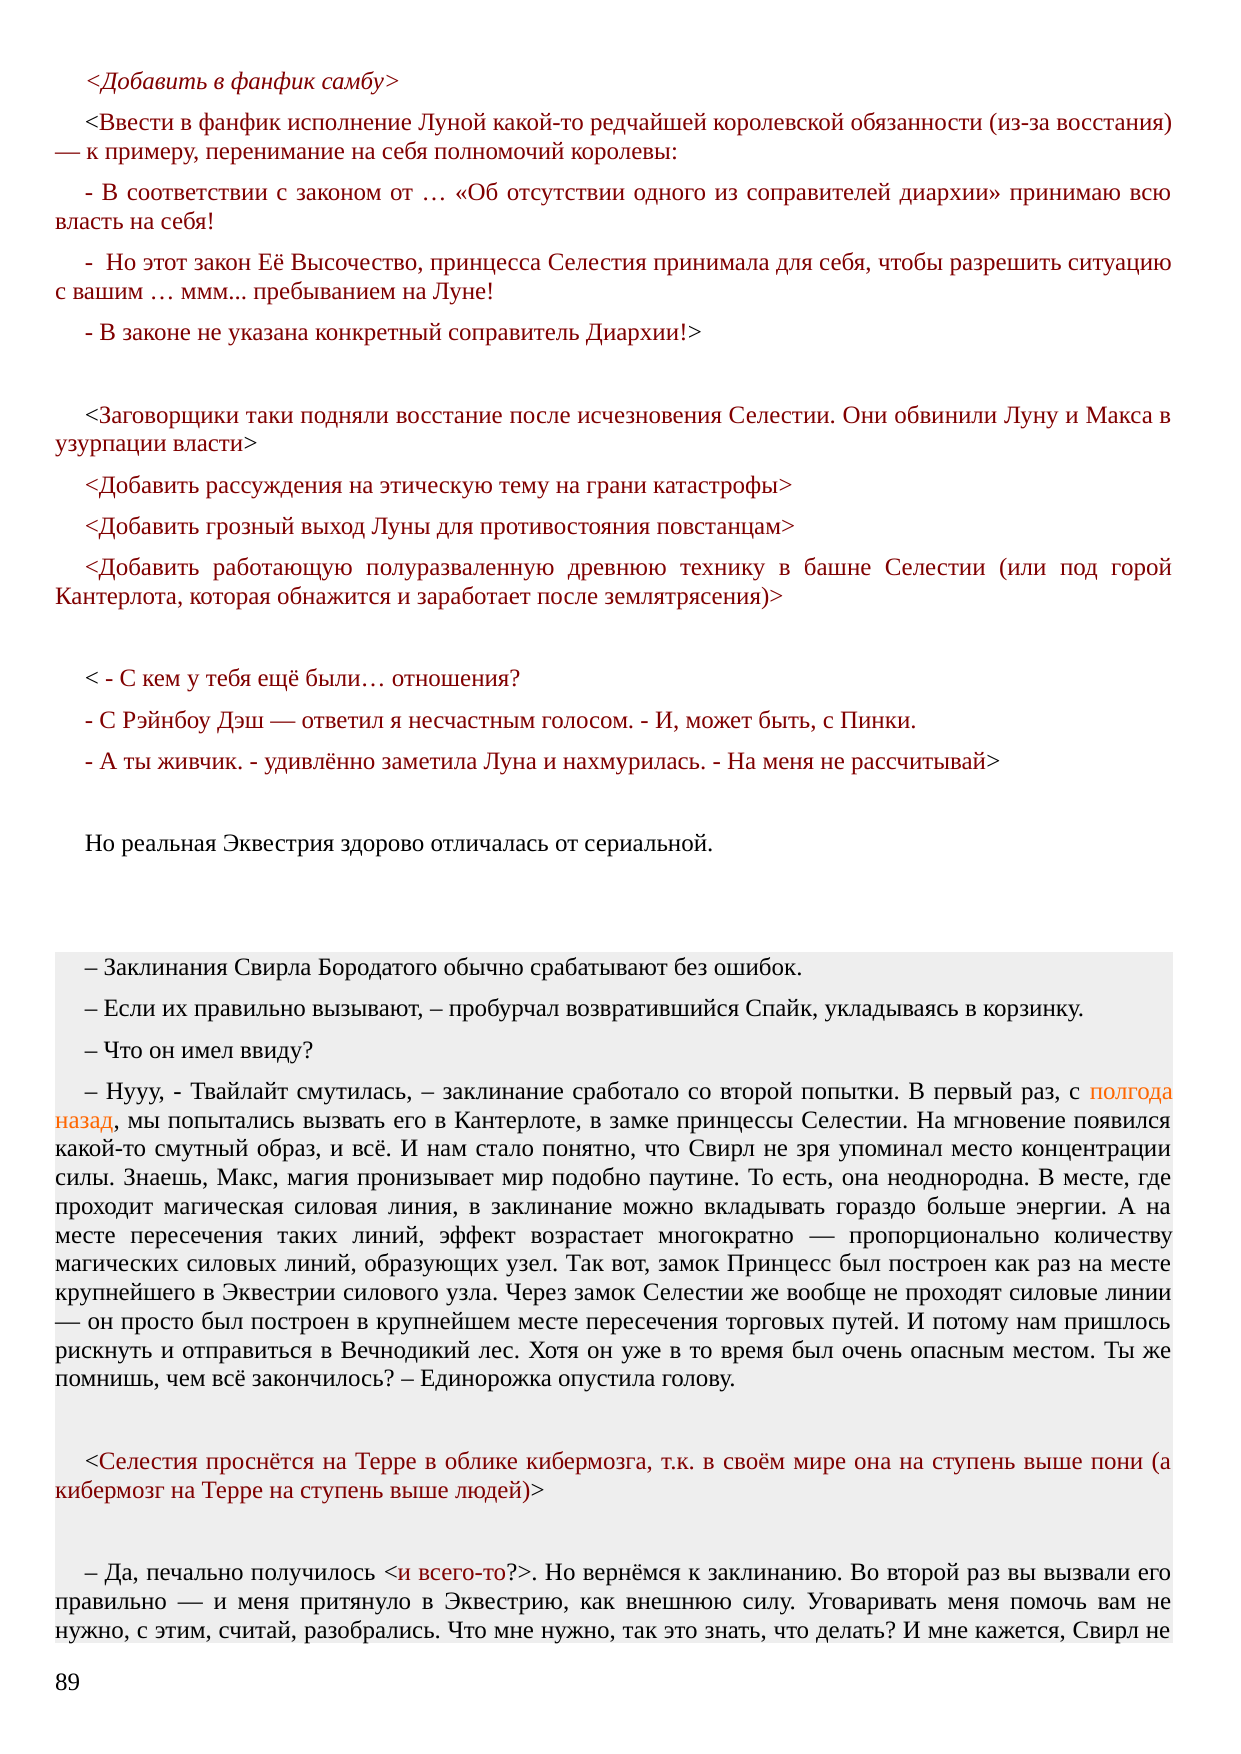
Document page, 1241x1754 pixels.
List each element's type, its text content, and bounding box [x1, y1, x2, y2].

text <Добавить грозный выход Луны для противостояния повстанцам> [55, 511, 1173, 540]
text < - С кем у тебя ещё были… отношения? [55, 663, 1173, 692]
text - В законе не указана конкретный соправитель Диархии!> [55, 317, 1173, 346]
text <Заговорщики таки подняли восстание после исчезновения Селестии. Они обвинили Луну и Макса в узурпации власти> [55, 400, 1173, 457]
text - В соответствии с законом от … «Об отсутствии одного из соправителей диархии» принимаю всю власть на себя! [55, 177, 1173, 235]
text - С Рэйнбоу Дэш — ответил я несчастным голосом. - И, может быть, с Пинки. [55, 705, 1173, 733]
text – Что он имел ввиду? [55, 1035, 1173, 1063]
text – Заклинания Свирла Бородатого обычно срабатывают без ошибок. [55, 952, 1173, 981]
text <Ввести в фанфик исполнение Луной какой-то редчайшей королевской обязанности (из-за восстания) — к примеру, перенимание на себя полномочий королевы: [55, 107, 1173, 165]
text <Селестия проснётся на Терре в облике кибермозга, т.к. в своём мире она на ступень выше пони (а кибермозг на Терре на ступень выше людей)> [55, 1446, 1173, 1503]
text <Добавить рассуждения на этическую тему на грани катастрофы> [55, 470, 1173, 498]
text Но реальная Эквестрия здорово отличалась от сериальной. [55, 828, 1173, 857]
text - А ты живчик. - удивлённо заметила Луна и нахмурилась. - На меня не рассчитывай> [55, 746, 1173, 775]
text <Добавить в фанфик самбу> [55, 66, 1173, 95]
text – Если их правильно вызывают, – пробурчал возвратившийся Спайк, укладываясь в корзинку. [55, 993, 1173, 1022]
text <Добавить работающую полуразваленную древнюю технику в башне Селестии (или под горой Кантерлота, которая обнажится и заработает после землятрясения)> [55, 552, 1173, 610]
text – Да, печально получилось <и всего-то?>. Но вернёмся к заклинанию. Во второй раз вы вызвали его правильно — и меня притянуло в Эквестрию, как внешнюю силу. Уговаривать меня помочь вам не нужно, с этим, считай, разобрались. Что мне нужно, так это знать, что делать? И мне кажется, Свирл не [55, 1557, 1173, 1643]
text - Но этот закон Её Высочество, принцесса Селестия принимала для себя, чтобы разрешить ситуацию с вашим … ммм... пребыванием на Луне! [55, 247, 1173, 305]
text – Нууу, - Твайлайт смутилась, – заклинание сработало со второй попытки. В первый раз, с полгода назад, мы попытались вызвать его в Кантерлоте, в замке принцессы Селестии. На мгновение появился какой-то смутный образ, и всё. И нам стало понятно, что Свирл не зря упоминал место концентрации силы. Знаешь, Макс, магия пронизывает мир подобно паутине. То есть, она неоднородна. В месте, где проходит магическая силовая линия, в заклинание можно вкладывать гораздо больше энергии. А на месте пересечения таких линий, эффект возрастает многократно — пропорционально количеству магических силовых линий, образующих узел. Так вот, замок Принцесс был построен как раз на месте крупнейшего в Эквестрии силового узла. Через замок Селестии же вообще не проходят силовые линии — он просто был построен в крупнейшем месте пересечения торговых путей. И потому нам пришлось рискнуть и отправиться в Вечнодикий лес. Хотя он уже в то время был очень опасным местом. Ты же помнишь, чем всё закончилось? – Единорожка опустила голову. [55, 1076, 1173, 1392]
